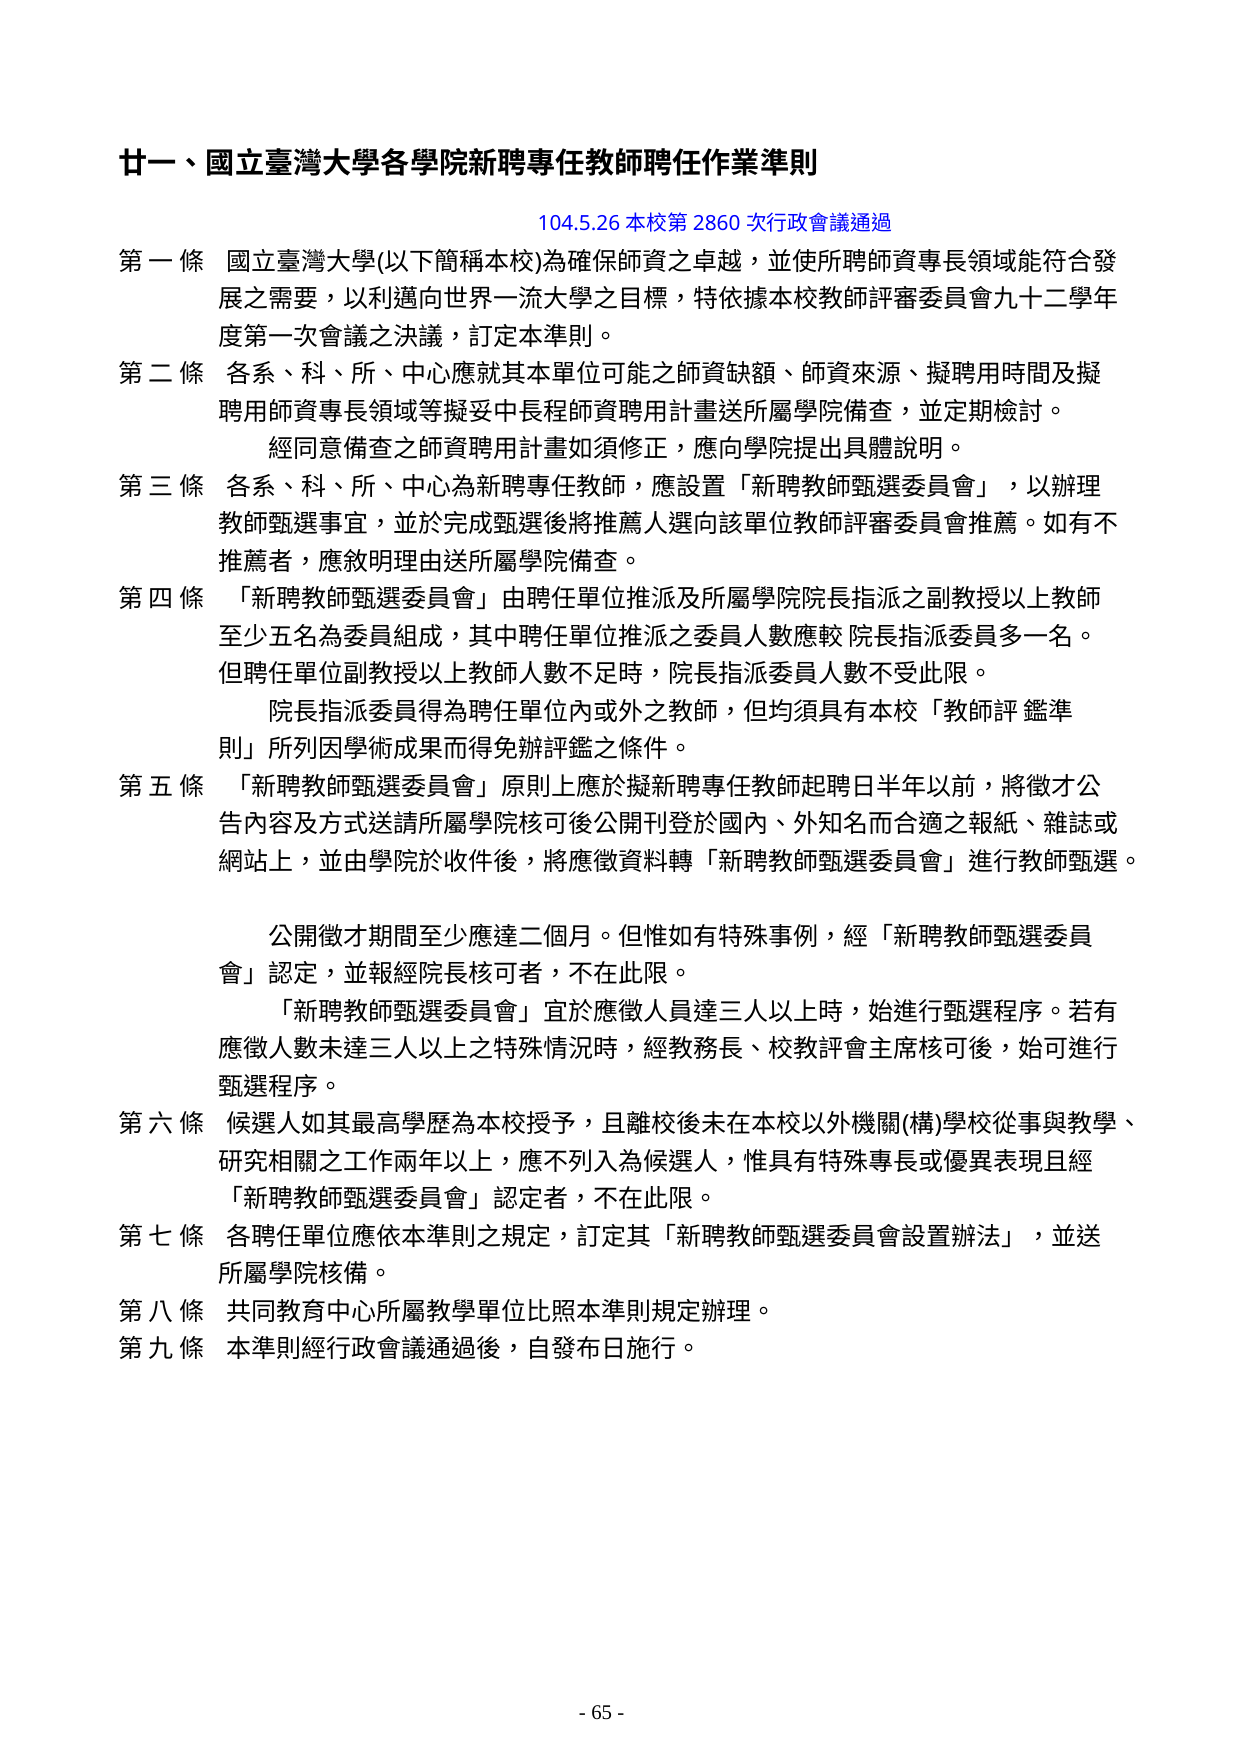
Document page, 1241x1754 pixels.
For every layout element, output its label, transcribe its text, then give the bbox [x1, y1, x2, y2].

text 院長指派委員得為聘任單位內或外之教師，但均須具有本校「教師評 鑑準則」所列因學術成果而得免辦評鑑之條件。 [218, 690, 1122, 765]
text 公開徵才期間至少應達二個月。但惟如有特殊事例，經「新聘教師甄選委員會」認定，並報經院長核可者，不在此限。 [218, 915, 1122, 990]
text 104.5.26 本校第 2860 次行政會議通過 [380, 203, 1122, 240]
text 第 五 條 「新聘教師甄選委員會」原則上應於擬新聘專任教師起聘日半年以前，將徵才公告內容及方式送請所屬學院核可後公開刊登於國內、外知名而合適之報紙、雜誌或網站上，並由學院於收件後，將應徵資料轉「新聘教師甄選委員會」進行教師甄選。 [118, 765, 1122, 915]
text 第 三 條 各系、科、所、中心為新聘專任教師，應設置「新聘教師甄選委員會」，以辦理教師甄選事宜，並於完成甄選後將推薦人選向該單位教師評審委員會推薦。如有不推薦者，應敘明理由送所屬學院備查。 [118, 465, 1122, 578]
text 「新聘教師甄選委員會」宜於應徵人員達三人以上時，始進行甄選程序。若有應徵人數未達三人以上之特殊情況時，經教務長、校教評會主席核可後，始可進行甄選程序。 [218, 990, 1122, 1103]
text 第 七 條 各聘任單位應依本準則之規定，訂定其「新聘教師甄選委員會設置辦法」，並送所屬學院核備。 [118, 1215, 1122, 1290]
text 第 二 條 各系、科、所、中心應就其本單位可能之師資缺額、師資來源、擬聘用時間及擬聘用師資專長領域等擬妥中長程師資聘用計畫送所屬學院備查，並定期檢討。 [118, 353, 1122, 428]
text 第 四 條 「新聘教師甄選委員會」由聘任單位推派及所屬學院院長指派之副教授以上教師至少五名為委員組成，其中聘任單位推派之委員人數應較 院長指派委員多一名。但聘任單位副教授以上教師人數不足時，院長指派委員人數不受此限。 [118, 578, 1122, 690]
text 第 六 條 候選人如其最高學歷為本校授予，且離校後未在本校以外機關(構)學校從事與教學、研究相關之工作兩年以上，應不列入為候選人，惟具有特殊專長或優異表現且經「新聘教師甄選委員會」認定者，不在此限。 [118, 1103, 1122, 1215]
text 第 一 條 國立臺灣大學(以下簡稱本校)為確保師資之卓越，並使所聘師資專長領域能符合發展之需要，以利邁向世界一流大學之目標，特依據本校教師評審委員會九十二學年度第一次會議之決議，訂定本準則。 [118, 240, 1122, 353]
subtitle 廿一、國立臺灣大學各學院新聘專任教師聘任作業準則 [118, 124, 1122, 199]
text 經同意備查之師資聘用計畫如須修正，應向學院提出具體說明。 [218, 428, 1122, 465]
text 第 八 條 共同教育中心所屬教學單位比照本準則規定辦理。 [118, 1290, 1122, 1328]
text 第 九 條 本準則經行政會議通過後，自發布日施行。 [118, 1328, 1122, 1365]
